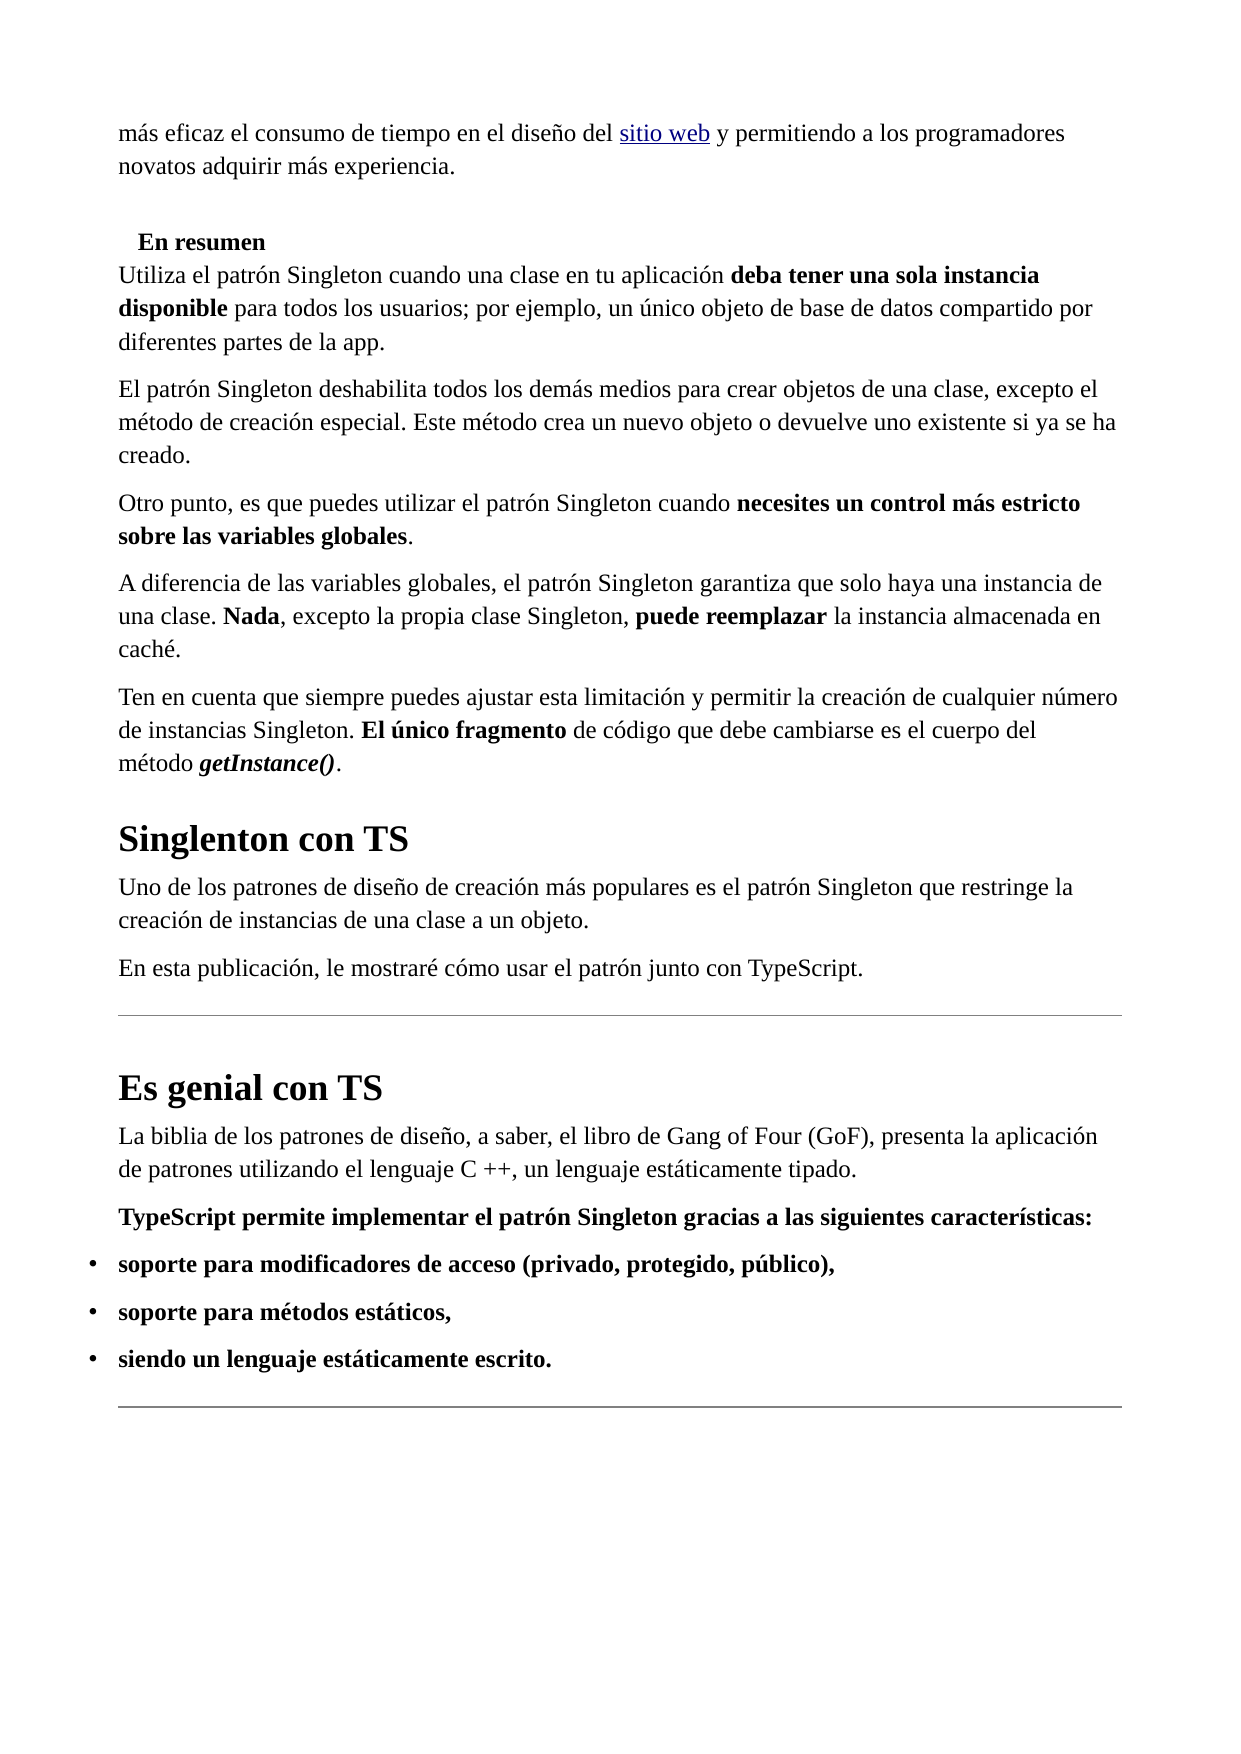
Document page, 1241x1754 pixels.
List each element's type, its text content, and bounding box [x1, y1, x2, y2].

text A diferencia de las variables globales, el patrón Singleton garantiza que solo haya una instancia de una clase. Nada, excepto la propia clase Singleton, puede reemplazar la instancia almacenada en caché. [118, 568, 1122, 663]
list soporte para modificadores de acceso (privado, protegido, público), [118, 1249, 1122, 1278]
text En esta publicación, le mostraré cómo usar el patrón junto con TypeScript. [118, 953, 1122, 982]
text El patrón Singleton deshabilita todos los demás medios para crear objetos de una clase, excepto el método de creación especial. Este método crea un nuevo objeto o devuelve uno existente si ya se ha creado. [118, 374, 1122, 469]
list soporte para métodos estáticos, [118, 1297, 1122, 1326]
list siendo un lenguaje estáticamente escrito. [118, 1344, 1122, 1373]
text TypeScript permite implementar el patrón Singleton gracias a las siguientes características: [118, 1202, 1122, 1231]
text Ten en cuenta que siempre puedes ajustar esta limitación y permitir la creación de cualquier número de instancias Singleton. El único fragmento de código que debe cambiarse es el cuerpo del método getInstance(). [118, 682, 1122, 777]
subtitle Singlenton con TS [118, 817, 1122, 860]
text Otro punto, es que puedes utilizar el patrón Singleton cuando necesites un control más estricto sobre las variables globales. [118, 488, 1122, 549]
subtitle Es genial con TS [118, 1066, 1122, 1109]
text Uno de los patrones de diseño de creación más populares es el patrón Singleton que restringe la creación de instancias de una clase a un objeto. [118, 872, 1122, 934]
text 💡En resumen💡 Utiliza el patrón Singleton cuando una clase en tu aplicación deba tener una sola instancia disponible para todos los usuarios; por ejemplo, un único objeto de base de datos compartido por diferentes partes de la app. [118, 227, 1122, 355]
text La biblia de los patrones de diseño, a saber, el libro de Gang of Four (GoF), presenta la aplicación de patrones utilizando el lenguaje C ++, un lenguaje estáticamente tipado. [118, 1121, 1122, 1183]
text más eficaz el consumo de tiempo en el diseño del sitio web y permitiendo a los programadores novatos adquirir más experiencia. [118, 118, 1122, 180]
